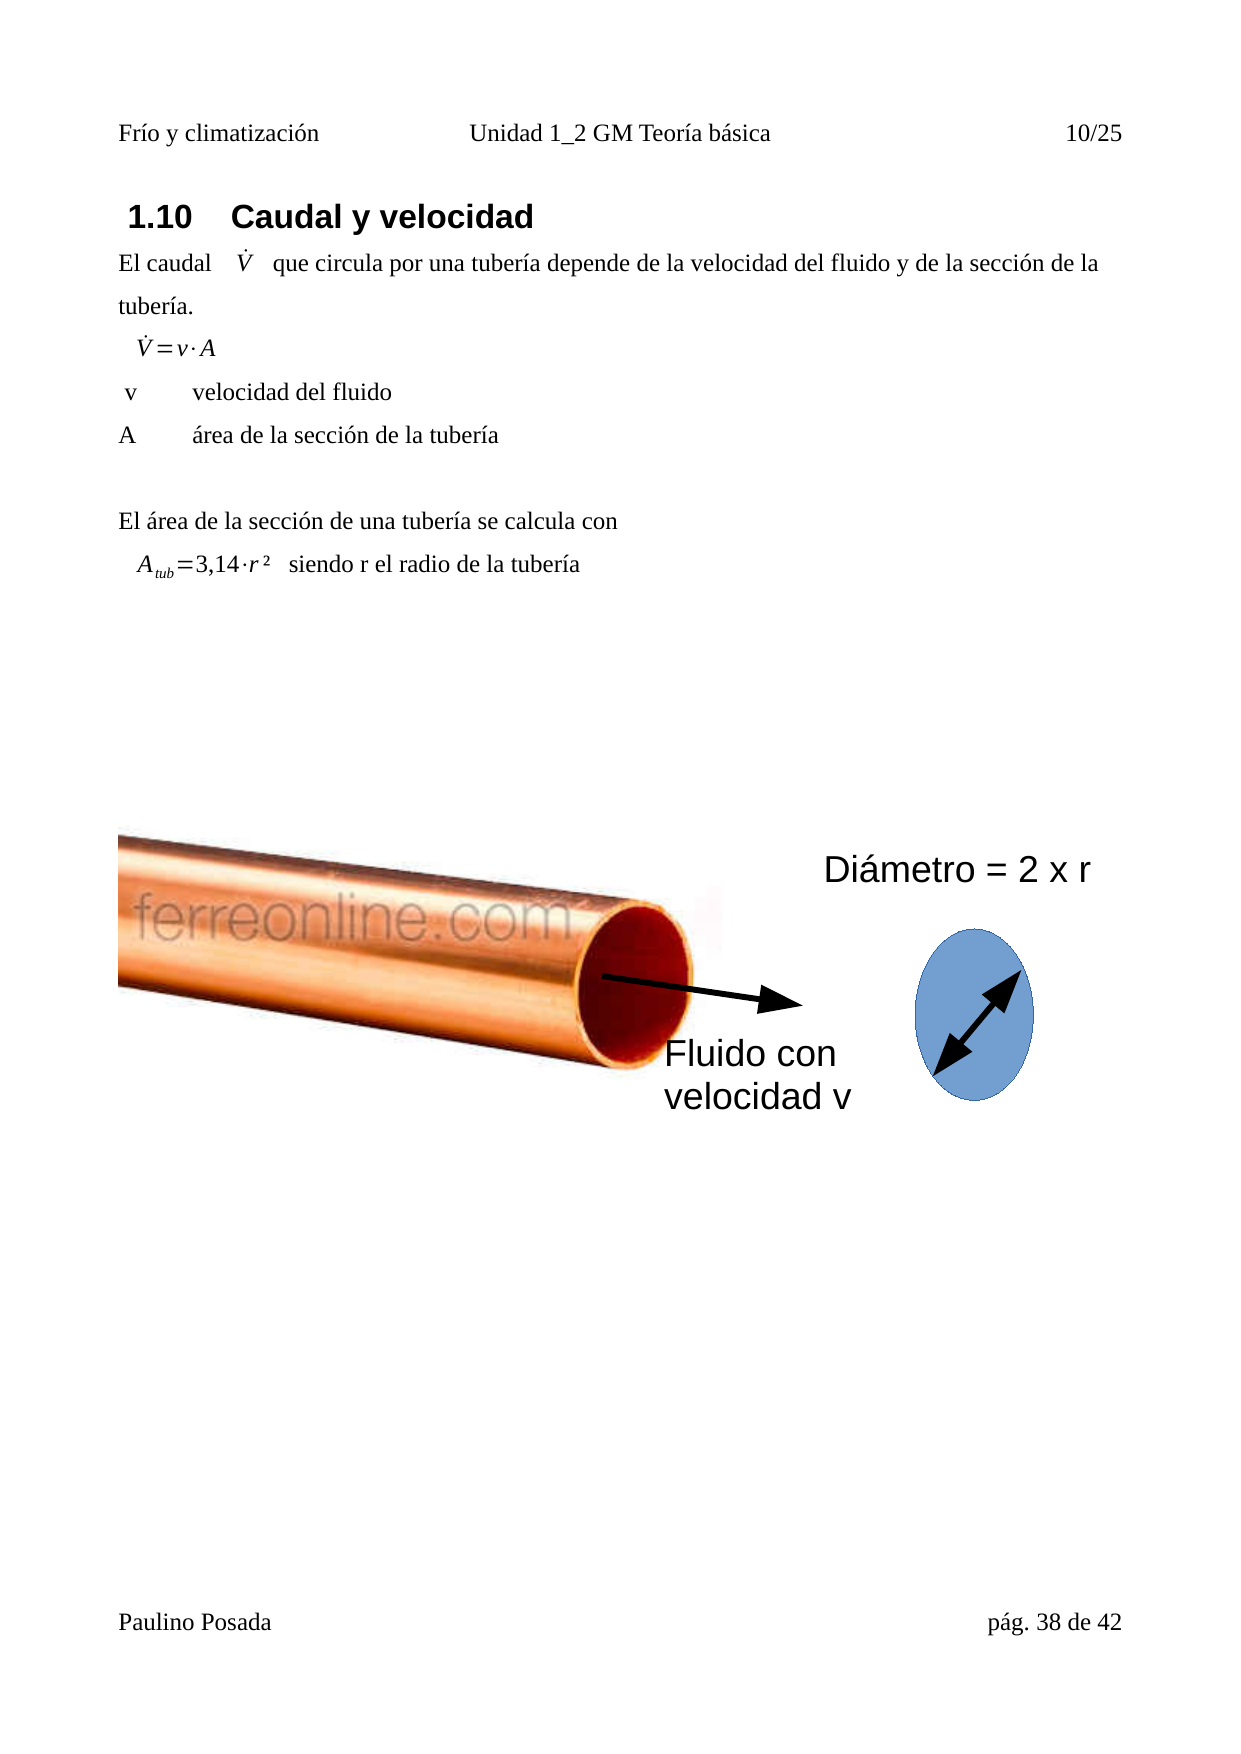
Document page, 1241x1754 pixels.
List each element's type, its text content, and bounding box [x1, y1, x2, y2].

picture [118, 814, 722, 1096]
text El caudal que circula por una tubería depende de la velocidad del fluido y de la sección de la tubería. [118, 248, 1122, 320]
text El área de la sección de una tubería se calcula con [118, 506, 1122, 535]
text A área de la sección de la tubería [118, 420, 1122, 449]
subtitle Caudal y velocidad [118, 197, 1122, 236]
text v velocidad del fluido [118, 377, 1122, 406]
picture [687, 1091, 697, 1096]
text siendo r el radio de la tubería [118, 549, 1122, 582]
